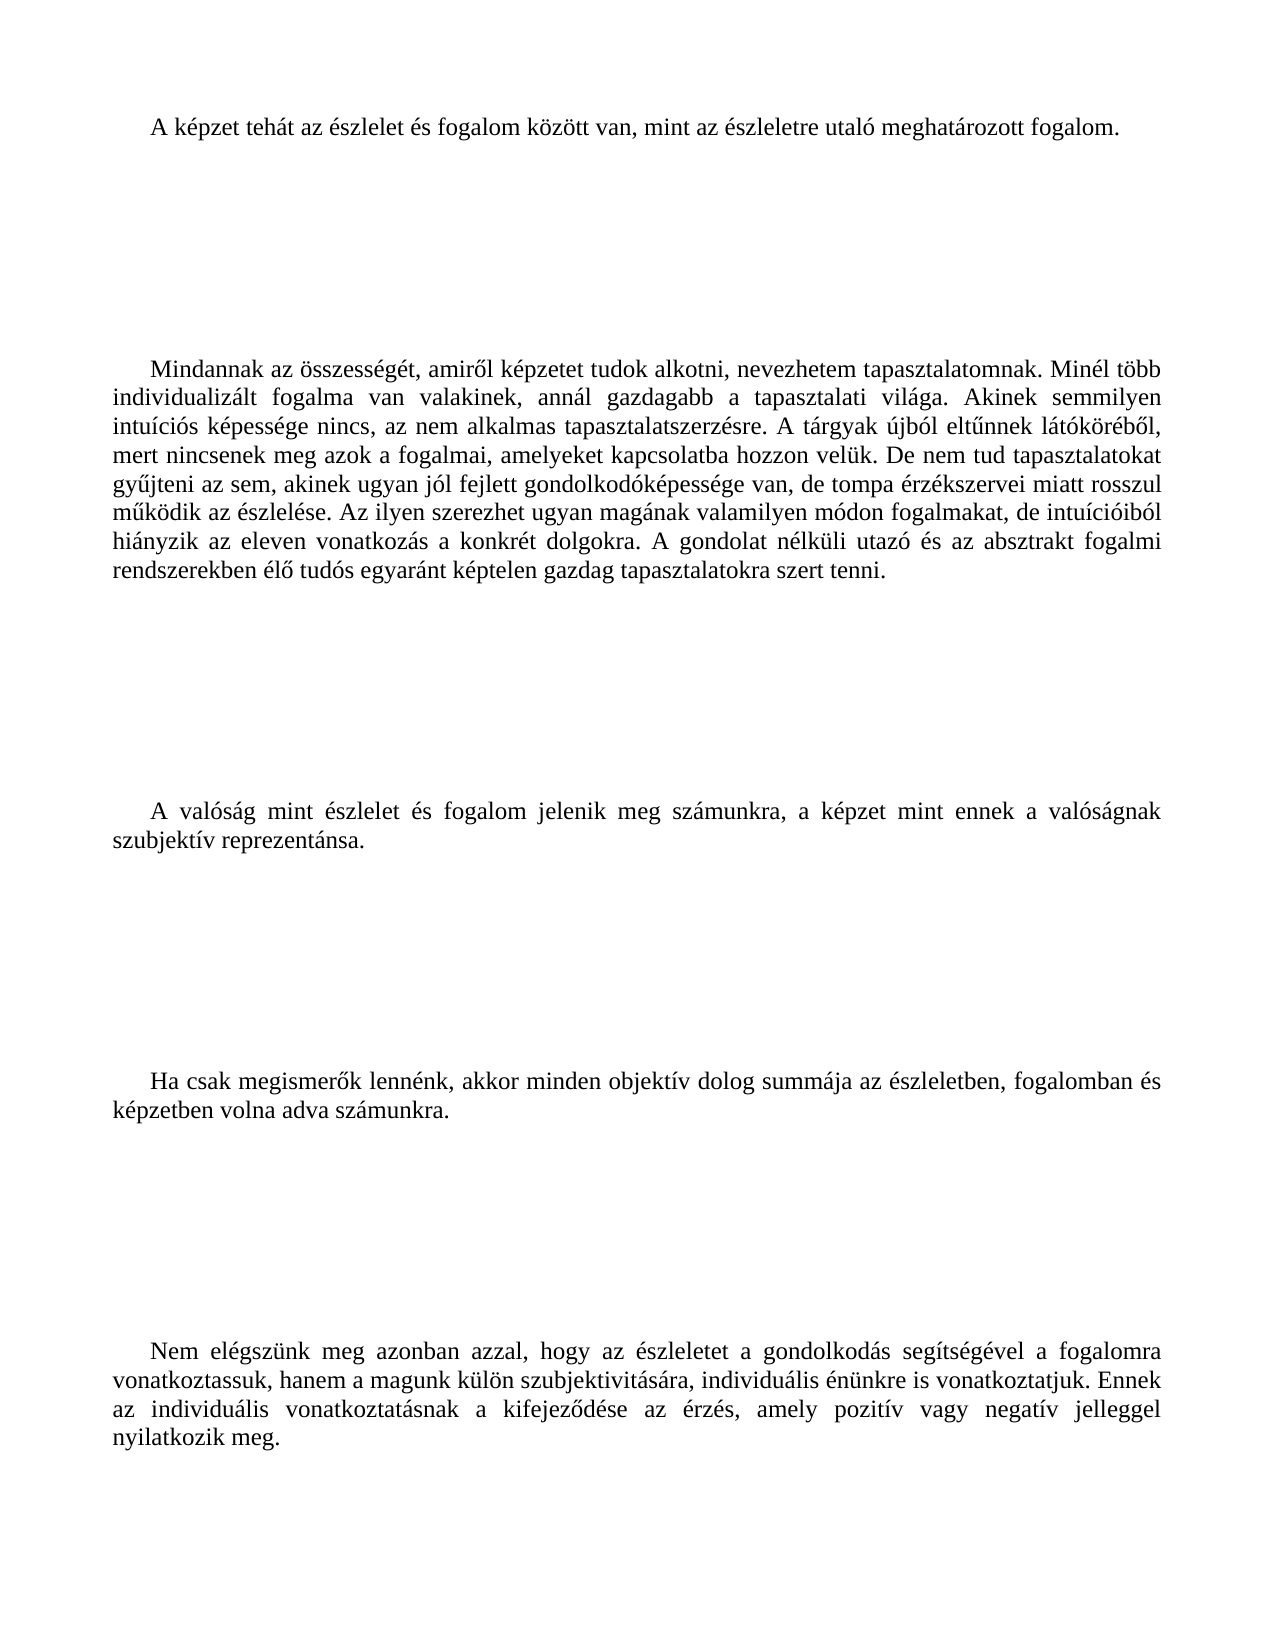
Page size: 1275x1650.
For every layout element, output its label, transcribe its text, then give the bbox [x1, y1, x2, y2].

text Nem elégszünk meg azonban azzal, hogy az észleletet a gondolkodás segítségével a fogalomra vonatkoztassuk, hanem a magunk külön szubjektivitására, individuális énünkre is vonatkoztatjuk. Ennek az individuális vonatkoztatásnak a kifejeződése az érzés, amely pozitív vagy negatív jelleggel nyilatkozik meg. [112, 1336, 1162, 1451]
text A valóság mint észlelet és fogalom jelenik meg számunkra, a képzet mint ennek a valóságnak szubjektív reprezentánsa. [112, 796, 1162, 854]
text Mindannak az összességét, amiről képzetet tudok alkotni, nevezhetem tapasztalatomnak. Minél több individualizált fogalma van valakinek, annál gazdagabb a tapasztalati világa. Akinek semmilyen intuíciós képessége nincs, az nem alkalmas tapasztalatszerzésre. A tárgyak újból eltűnnek látóköréből, mert nincsenek meg azok a fogalmai, amelyeket kapcsolatba hozzon velük. De nem tud tapasztalatokat gyűjteni az sem, akinek ugyan jól fejlett gondolkodóképessége van, de tompa érzékszervei miatt rosszul működik az észlelése. Az ilyen szerezhet ugyan magának valamilyen módon fogalmakat, de intuícióiból hiányzik az eleven vonatkozás a konkrét dolgokra. A gondolat nélküli utazó és az absztrakt fogalmi rendszerekben élő tudós egyaránt képtelen gazdag tapasztalatokra szert tenni. [112, 354, 1162, 584]
text A képzet tehát az észlelet és fogalom között van, mint az észleletre utaló meghatározott fogalom. [112, 112, 1162, 141]
text Ha csak megismerők lennénk, akkor minden objektív dolog summája az észleletben, fogalomban és képzetben volna adva számunkra. [112, 1066, 1162, 1124]
